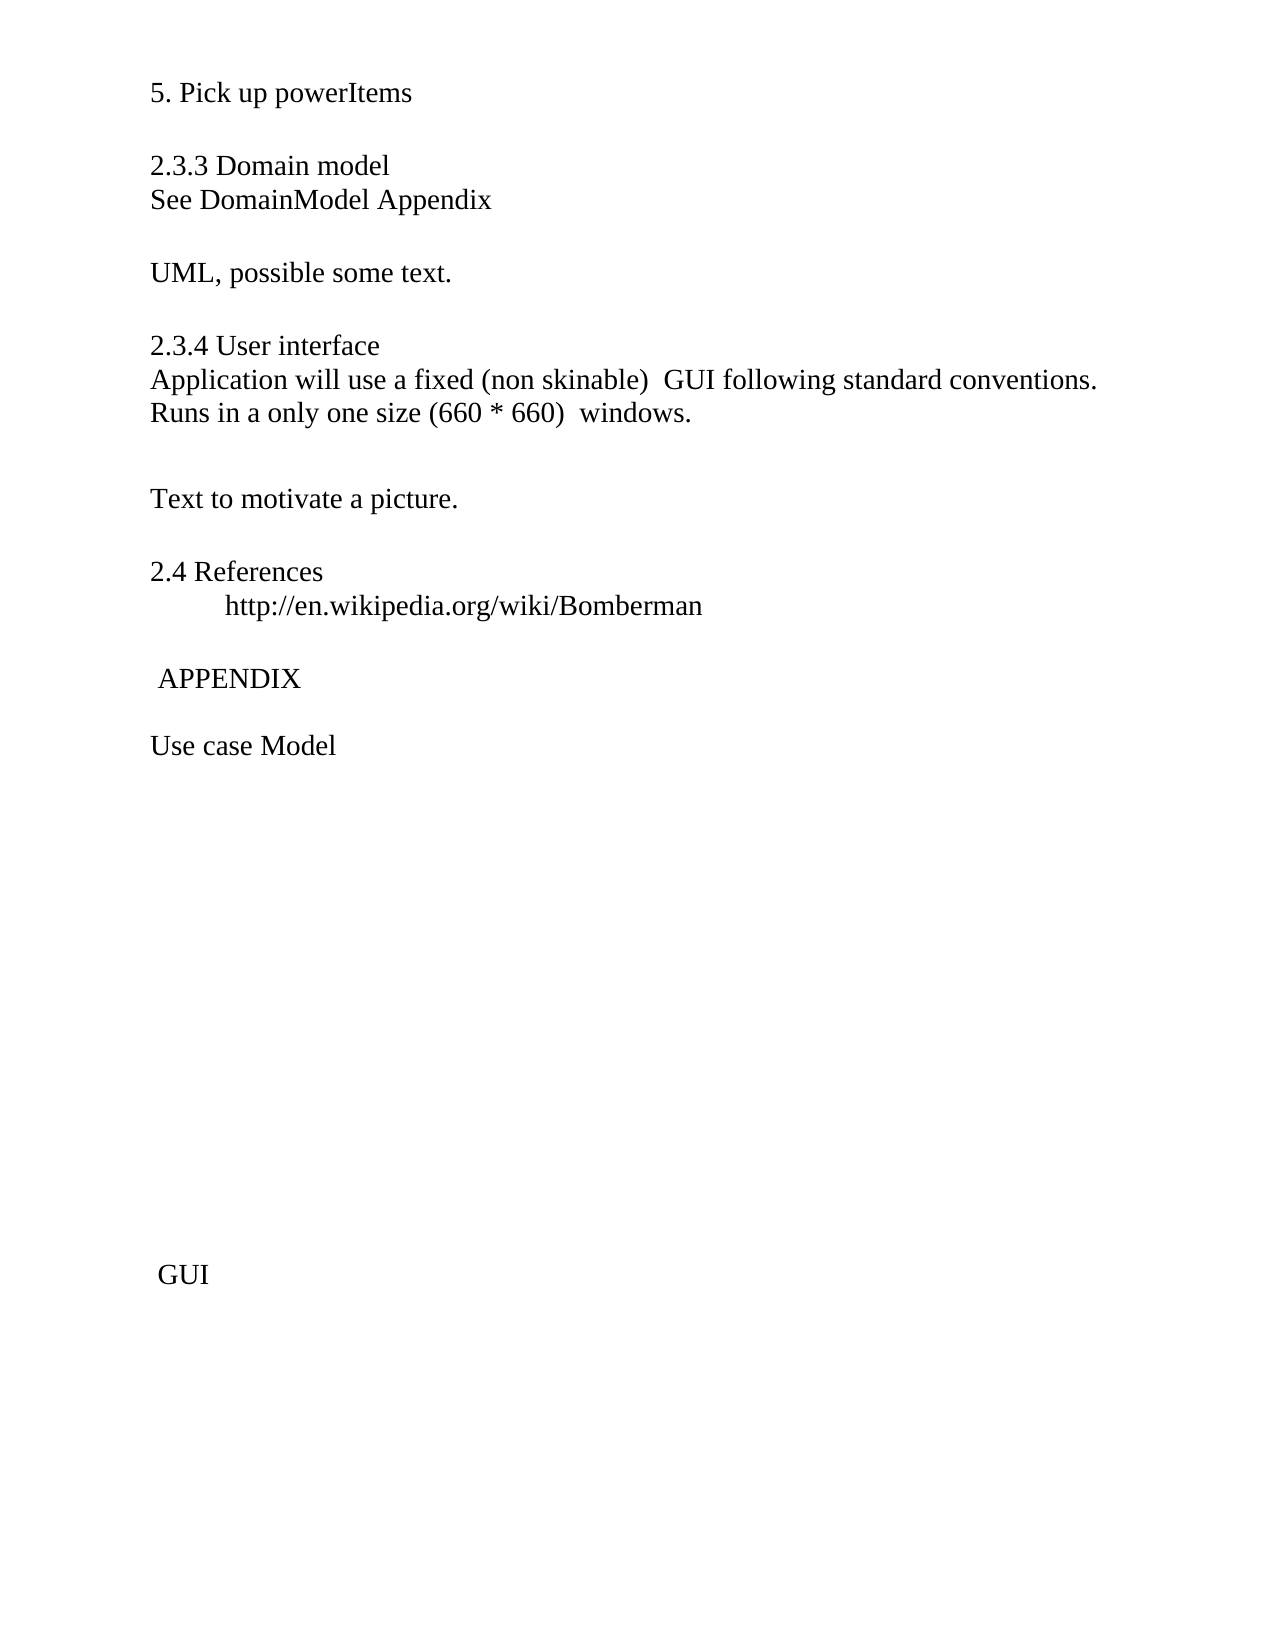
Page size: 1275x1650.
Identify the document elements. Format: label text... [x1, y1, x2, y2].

text GUI [150, 820, 1125, 1403]
text Text to motivate a picture. 2.4 References http://en.wikipedia.org/wiki/Bomberman APPENDIX Use case Model [150, 441, 1125, 762]
text 5. Pick up powerItems 2.3.3 Domain model See DomainModel Appendix UML, possible some text. 2.3.4 User interface Application will use a fixed (non skinable) GUI following standard conventions. Runs in a only one size (660 * 660) windows. [150, 75, 1125, 429]
